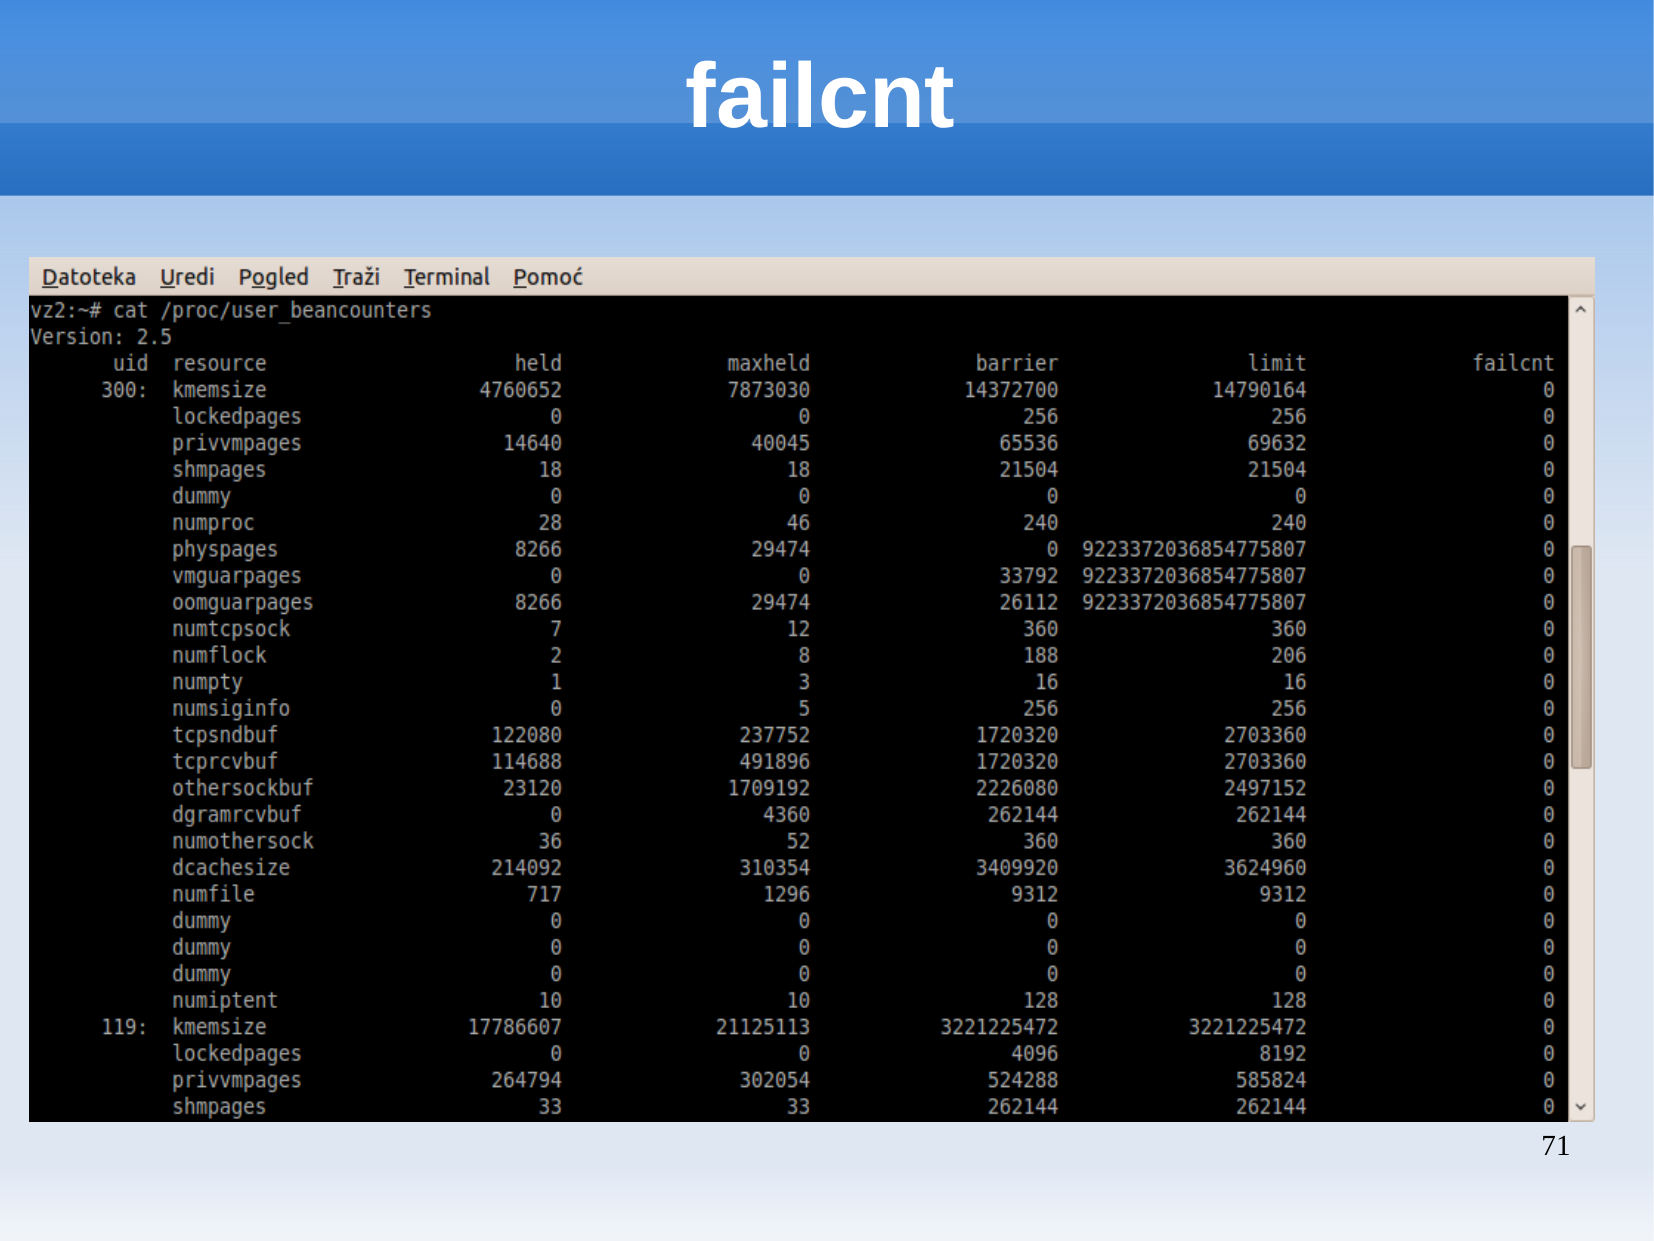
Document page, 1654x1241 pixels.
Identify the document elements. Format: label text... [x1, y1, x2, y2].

title failcnt [76, 0, 1565, 193]
picture [0, 0, 1654, 1241]
